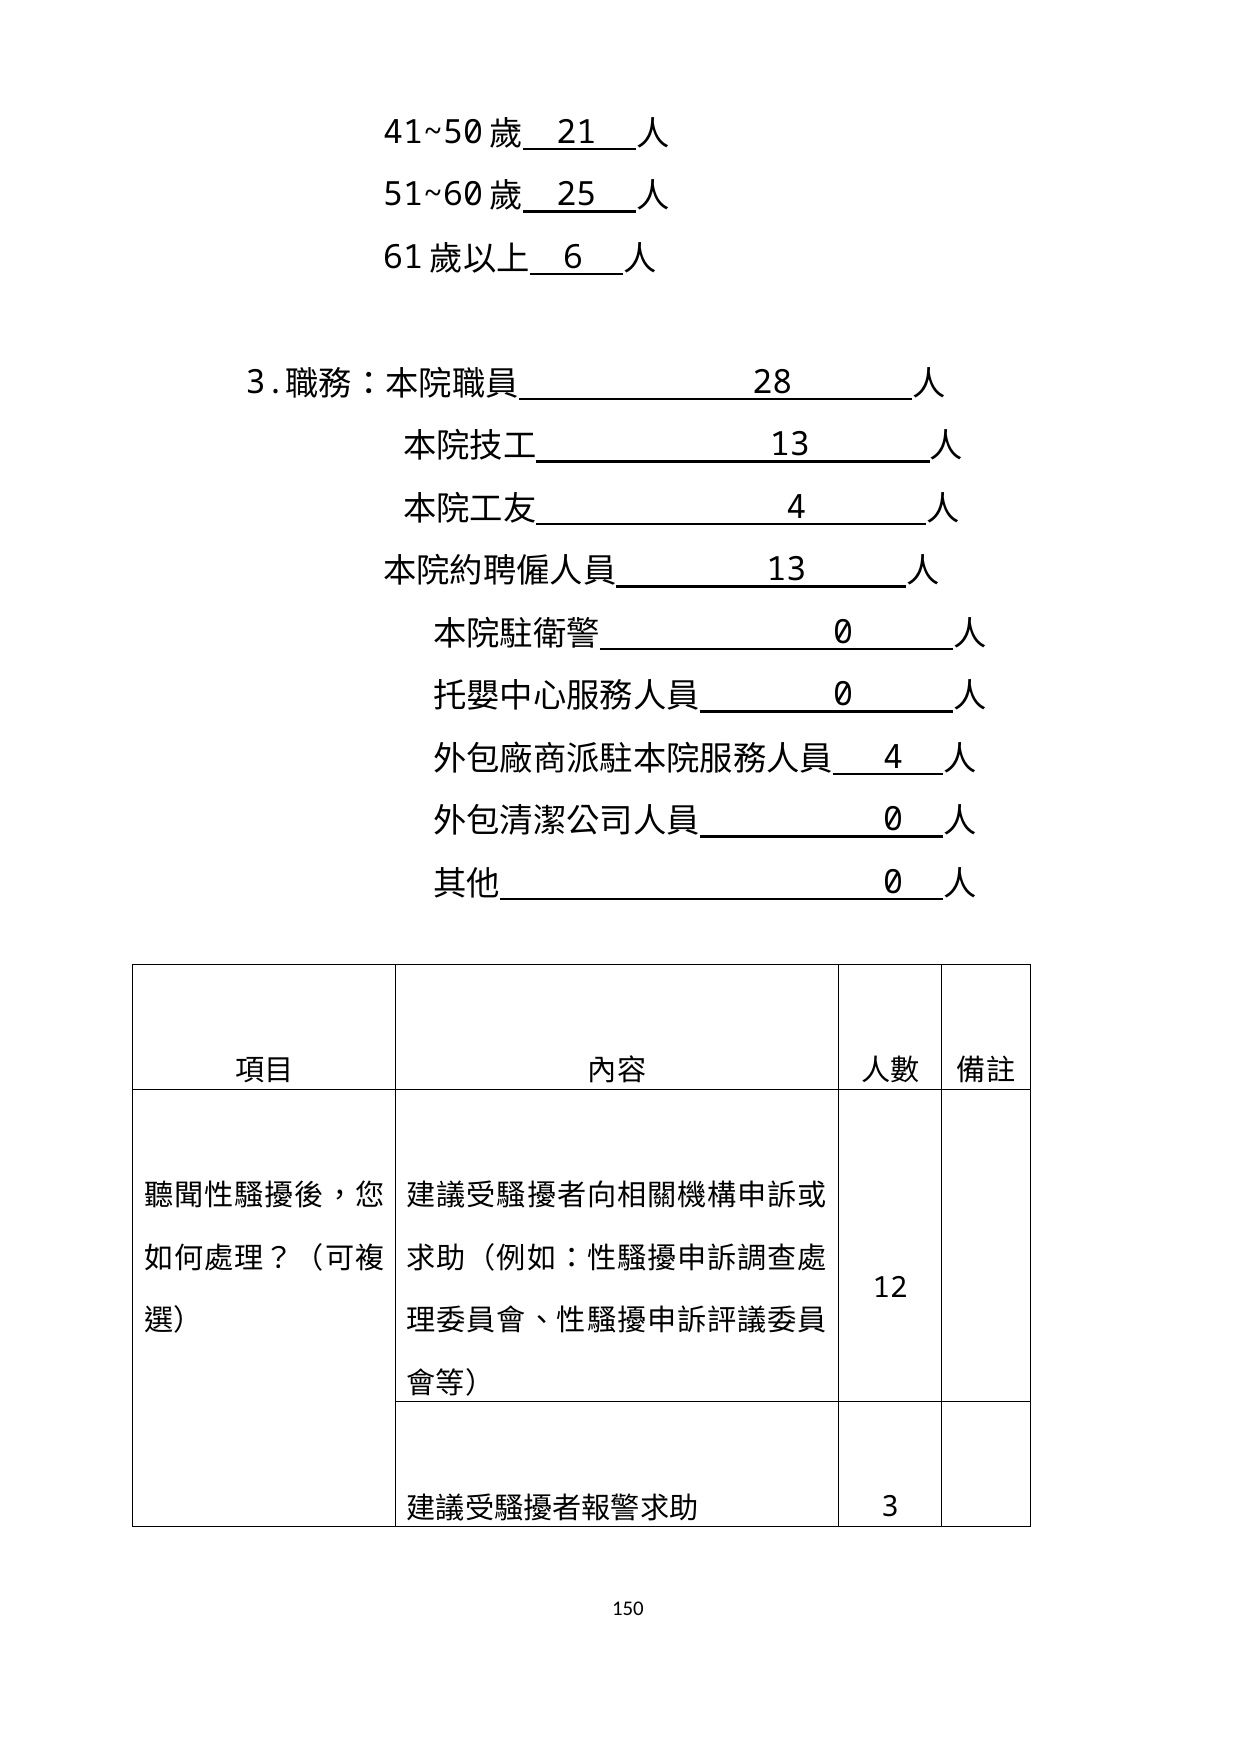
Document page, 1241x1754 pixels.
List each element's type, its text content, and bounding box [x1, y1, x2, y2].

table_cell [942, 1090, 1030, 1401]
text 41~50歲 21 人 [283, 89, 1122, 151]
text 51~60歲 25 人 [283, 151, 1122, 214]
text 3.職務：本院職員 28 人 [245, 339, 1122, 401]
table_cell 聽聞性騷擾後，您如何處理？（可複選） [133, 1090, 395, 1526]
table_header 項目 [133, 965, 395, 1089]
table_header 人數 [839, 965, 941, 1089]
text 本院工友 4 人 [283, 464, 1122, 526]
text 其他 0 人 [133, 839, 1122, 901]
table_cell 12 [839, 1090, 941, 1401]
text 外包廠商派駐本院服務人員 4 人 [133, 714, 1122, 776]
text 外包清潔公司人員 0 人 [133, 776, 1122, 839]
text 61歲以上 6 人 [283, 214, 1122, 276]
text 本院約聘僱人員 13 人 [283, 526, 1122, 589]
text 本院技工 13 人 [283, 401, 1122, 464]
table_header 內容 [396, 965, 838, 1089]
text 本院駐衛警 0 人 [133, 589, 1122, 651]
table_cell 建議受騷擾者報警求助 [396, 1402, 838, 1526]
table_cell 3 [839, 1402, 941, 1526]
text 托嬰中心服務人員 0 人 [133, 651, 1122, 714]
table_header 備註 [942, 965, 1030, 1089]
table_cell 建議受騷擾者向相關機構申訴或求助（例如：性騷擾申訴調查處理委員會、性騷擾申訴評議委員會等） [396, 1090, 838, 1401]
table_cell [942, 1402, 1030, 1526]
